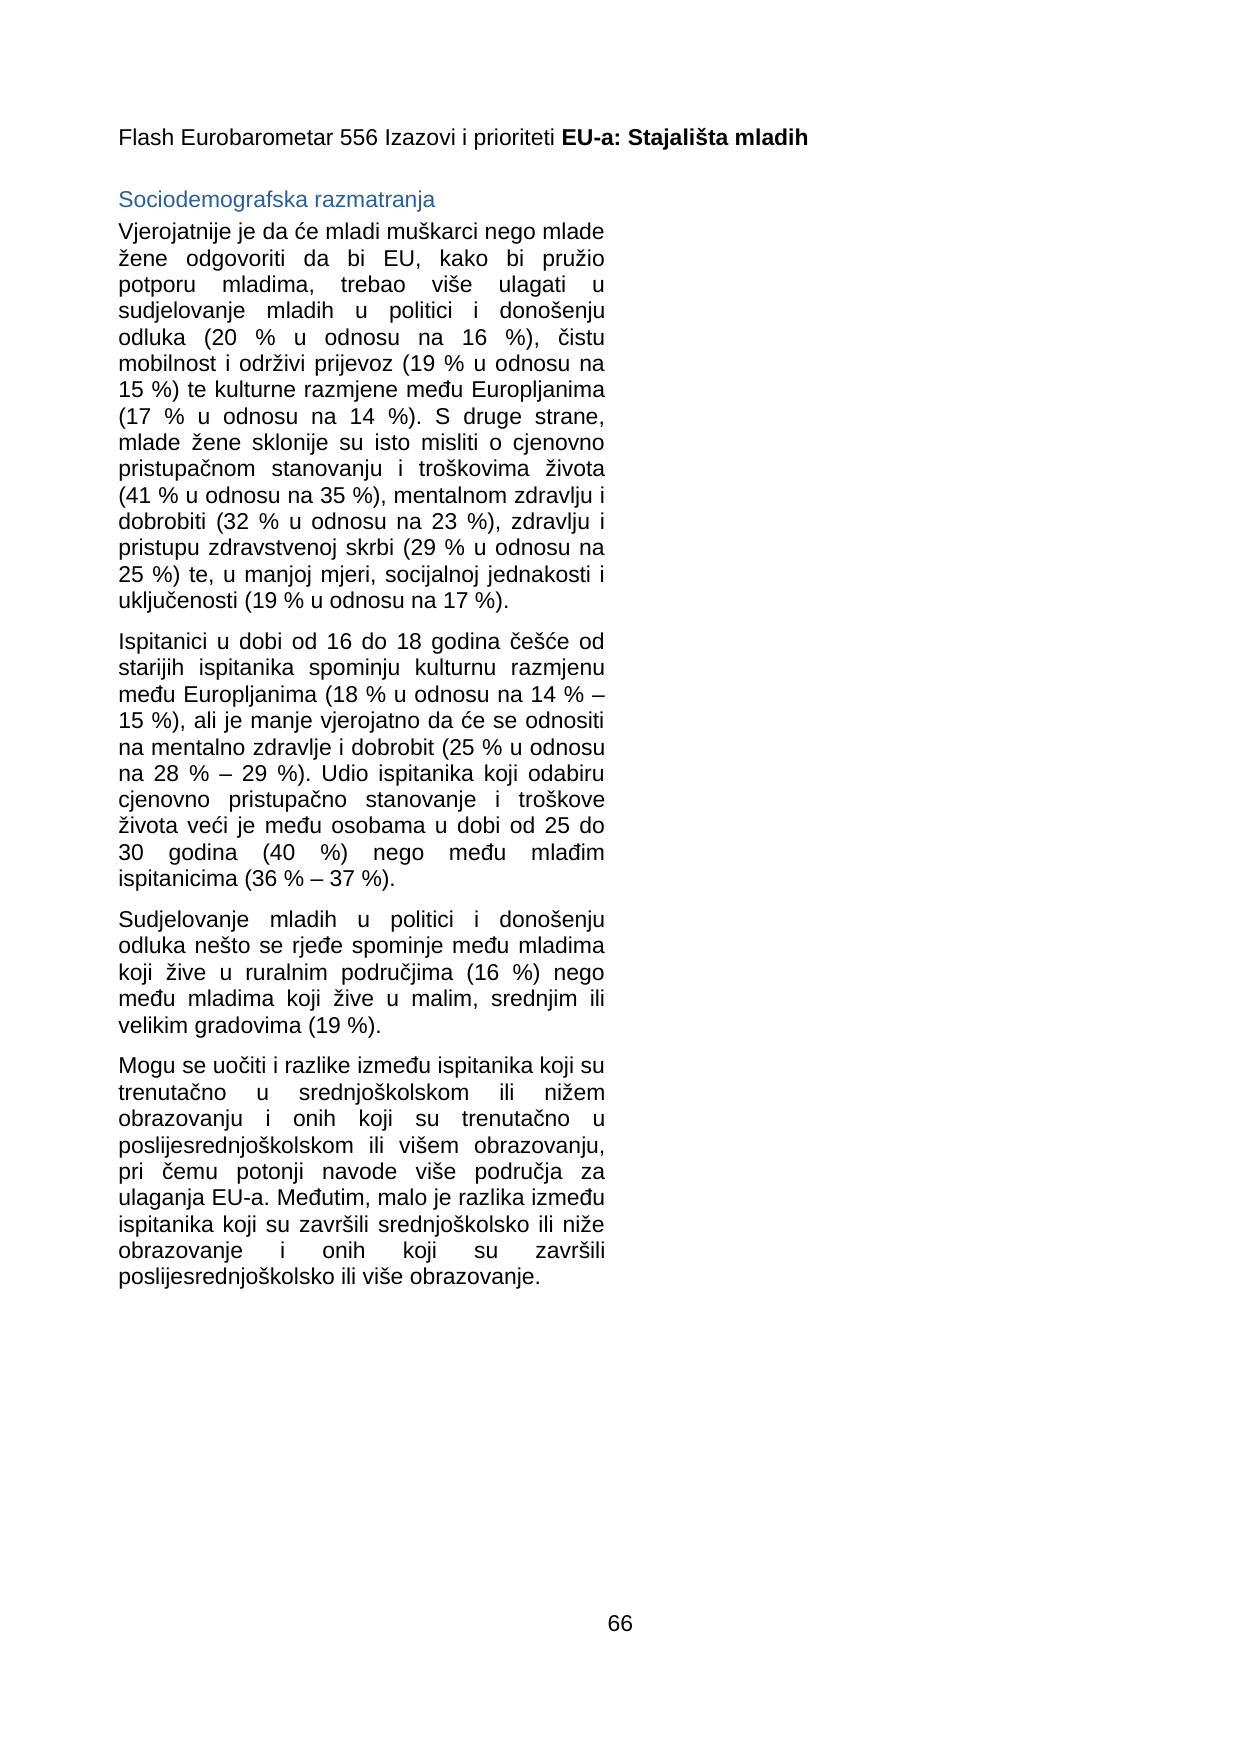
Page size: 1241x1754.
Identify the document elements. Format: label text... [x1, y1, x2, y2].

text Mogu se uočiti i razlike između ispitanika koji su trenutačno u srednjoškolskom ili nižem obrazovanju i onih koji su trenutačno u poslijesrednjoškolskom ili višem obrazovanju, pri čemu potonji navode više područja za ulaganja EU-a. Međutim, malo je razlika između ispitanika koji su završili srednjoškolsko ili niže obrazovanje i onih koji su završili poslijesrednjoškolsko ili više obrazovanje. [118, 1052, 605, 1290]
text Sociodemografska razmatranja [118, 186, 605, 212]
text Vjerojatnije je da će mladi muškarci nego mlade žene odgovoriti da bi EU, kako bi pružio potporu mladima, trebao više ulagati u sudjelovanje mladih u politici i donošenju odluka (20 % u odnosu na 16 %), čistu mobilnost i održivi prijevoz (19 % u odnosu na 15 %) te kulturne razmjene među Europljanima (17 % u odnosu na 14 %). S druge strane, mlade žene sklonije su isto misliti o cjenovno pristupačnom stanovanju i troškovima života (41 % u odnosu na 35 %), mentalnom zdravlju i dobrobiti (32 % u odnosu na 23 %), zdravlju i pristupu zdravstvenoj skrbi (29 % u odnosu na 25 %) te, u manjoj mjeri, socijalnoj jednakosti i uključenosti (19 % u odnosu na 17 %). [118, 218, 605, 613]
text Ispitanici u dobi od 16 do 18 godina češće od starijih ispitanika spominju kulturnu razmjenu među Europljanima (18 % u odnosu na 14 % – 15 %), ali je manje vjerojatno da će se odnositi na mentalno zdravlje i dobrobit (25 % u odnosu na 28 % – 29 %). Udio ispitanika koji odabiru cjenovno pristupačno stanovanje i troškove života veći je među osobama u dobi od 25 do 30 godina (40 %) nego među mlađim ispitanicima (36 % – 37 %). [118, 628, 605, 892]
text Sudjelovanje mladih u politici i donošenju odluka nešto se rjeđe spominje među mladima koji žive u ruralnim područjima (16 %) nego među mladima koji žive u malim, srednjim ili velikim gradovima (19 %). [118, 906, 605, 1038]
